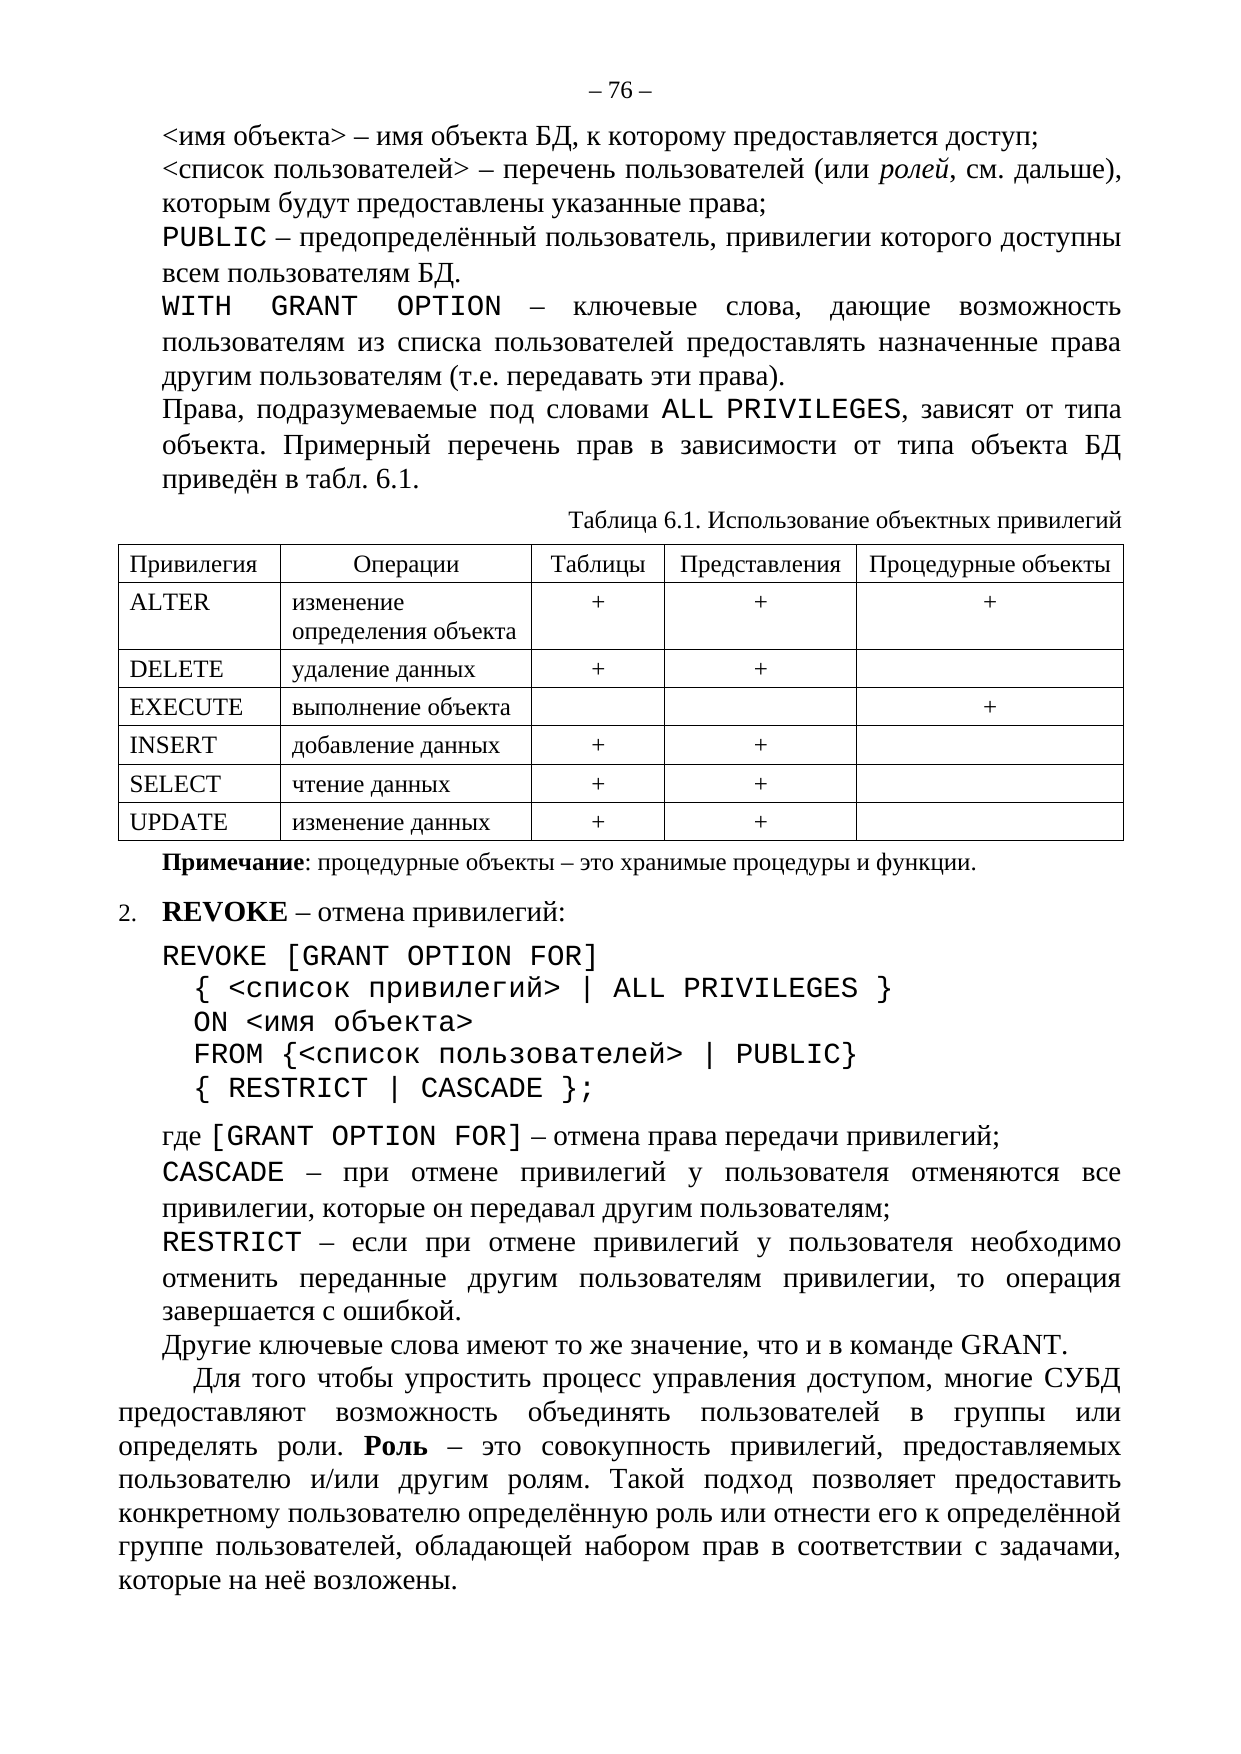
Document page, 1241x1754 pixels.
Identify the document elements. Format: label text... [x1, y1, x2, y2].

table_cell + [532, 765, 664, 802]
table_cell [857, 765, 1123, 802]
text ON <имя объекта> [118, 1007, 1122, 1040]
table_cell SELECT [119, 765, 280, 802]
table_cell + [857, 583, 1123, 649]
text WITH GRANT OPTION – ключевые слова, дающие возможность пользователям из списка пользователей предоставлять назначенные права другим пользователям (т.е. передавать эти права). [162, 288, 1122, 391]
table_cell удаление данных [281, 650, 531, 687]
table_cell изменение данных [281, 803, 531, 840]
table_cell + [665, 583, 856, 649]
table_cell [665, 688, 856, 725]
table_cell + [665, 650, 856, 687]
table_cell [857, 803, 1123, 840]
table_header Таблицы [532, 545, 664, 582]
text FROM {<список пользователей> | PUBLIC} [118, 1040, 1122, 1073]
text CASCADE – при отмене привилегий у пользователя отменяются все привилегии, которые он передавал другим пользователям; [162, 1154, 1122, 1224]
text { <список привилегий> | ALL PRIVILEGES } [118, 974, 1122, 1007]
table_header Операции [281, 545, 531, 582]
table_cell + [665, 765, 856, 802]
table_cell [857, 726, 1123, 763]
table_cell UPDATE [119, 803, 280, 840]
text <имя объекта> – имя объекта БД, к которому предоставляется доступ; [118, 118, 1122, 152]
table_cell DELETE [119, 650, 280, 687]
table_cell выполнение объекта [281, 688, 531, 725]
list REVOKE – отмена привилегий: [118, 894, 1122, 928]
text RESTRICT – если при отмене привилегий у пользователя необходимо отменить переданные другим пользователям привилегии, то операция завершается с ошибкой. [162, 1224, 1122, 1327]
table_cell + [532, 650, 664, 687]
text где [GRANT OPTION FOR] – отмена права передачи привилегий; [162, 1118, 1122, 1154]
text Другие ключевые слова имеют то же значение, что и в команде GRANT. [118, 1327, 1122, 1361]
text Таблица 6.1. Использование объектных привилегий [118, 505, 1122, 534]
table_cell добавление данных [281, 726, 531, 763]
table_cell чтение данных [281, 765, 531, 802]
table_cell [857, 650, 1123, 687]
text <список пользователей> – перечень пользователей (или ролей, см. дальше), которым будут предоставлены указанные права; [162, 152, 1122, 219]
table_header Представления [665, 545, 856, 582]
table_cell EXECUTE [119, 688, 280, 725]
table_header Процедурные объекты [857, 545, 1123, 582]
table_cell изменение определения объекта [281, 583, 531, 649]
text Примечание: процедурные объекты – это хранимые процедуры и функции. [162, 847, 1122, 876]
table_cell + [532, 583, 664, 649]
text Права, подразумеваемые под словами ALL PRIVILEGES, зависят от типа объекта. Примерный перечень прав в зависимости от типа объекта БД приведён в табл. 6.1. [162, 391, 1122, 494]
text Для того чтобы упростить процесс управления доступом, многие СУБД предоставляют возможность объединять пользователей в группы или определять роли. Роль – это совокупность привилегий, предоставляемых пользователю и/или другим ролям. Такой подход позволяет предоставить конкретному пользователю определённую роль или отнести его к определённой группе пользователей, обладающей набором прав в соответствии с задачами, которые на неё возложены. [118, 1361, 1122, 1595]
text REVOKE [GRANT OPTION FOR] [118, 941, 1122, 974]
table_cell + [665, 726, 856, 763]
table_header Привилегия [119, 545, 280, 582]
table_cell + [857, 688, 1123, 725]
table_cell + [665, 803, 856, 840]
table_cell [532, 688, 664, 725]
table_cell INSERT [119, 726, 280, 763]
table_cell + [532, 803, 664, 840]
text { RESTRICT | CASCADE }; [118, 1073, 1122, 1106]
table_cell + [532, 726, 664, 763]
table_cell ALTER [119, 583, 280, 649]
text PUBLIC – предопределённый пользователь, привилегии которого доступны всем пользователям БД. [162, 219, 1122, 288]
